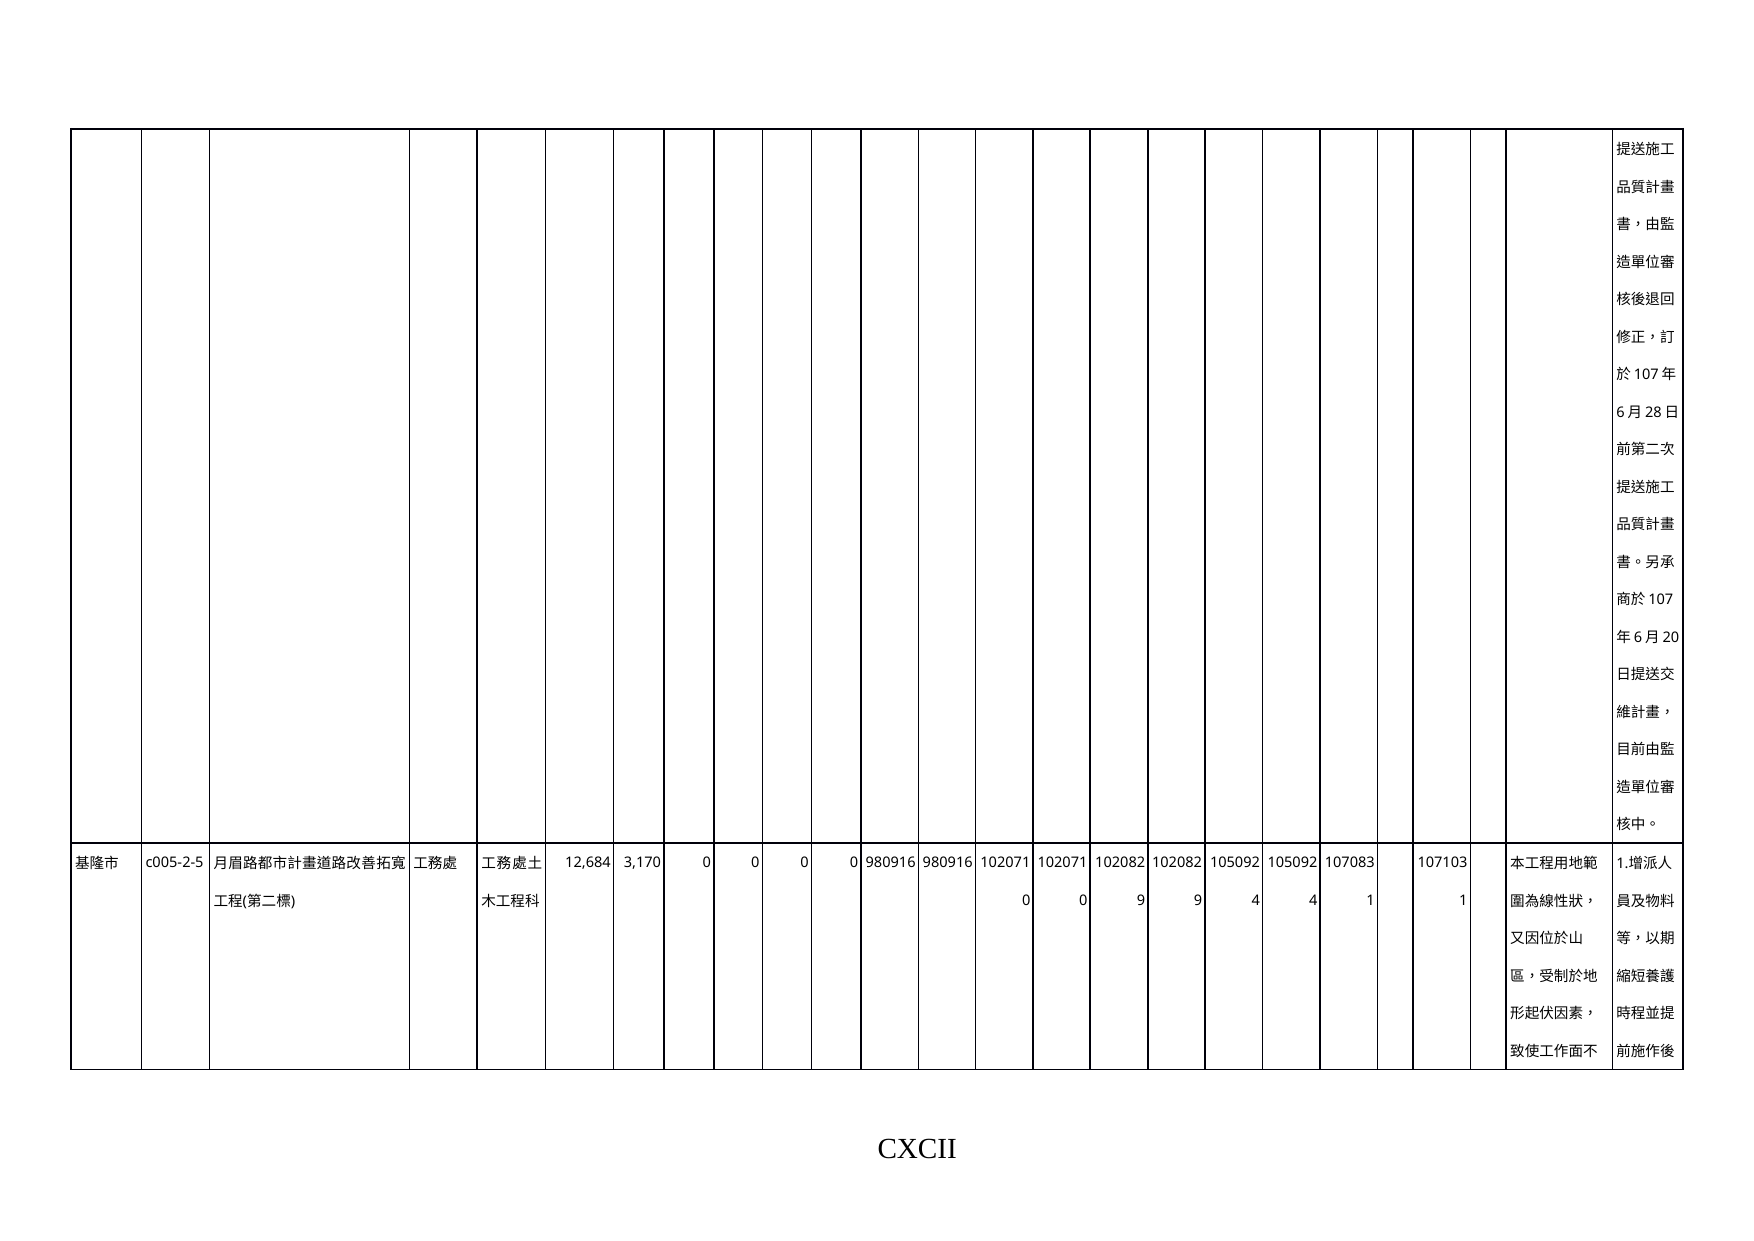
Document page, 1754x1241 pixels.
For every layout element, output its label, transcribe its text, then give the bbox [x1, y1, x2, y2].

table_cell 1020829 [1149, 844, 1204, 1068]
table_cell [1414, 130, 1470, 842]
table_cell 0 [715, 844, 762, 1068]
table_cell 1.增派人員及物料等，以期縮短養護時程並提前施作後 [1613, 844, 1682, 1068]
table_cell [614, 130, 663, 842]
table_cell [812, 130, 860, 842]
table_cell [862, 130, 918, 842]
table_cell 1050924 [1263, 844, 1319, 1068]
table_cell 1020710 [976, 844, 1032, 1068]
table_cell [1378, 130, 1412, 842]
table_cell 工務處土木工程科 [478, 844, 545, 1068]
table_cell [1321, 130, 1377, 842]
table_cell [546, 130, 613, 842]
table_cell [1034, 130, 1089, 842]
table_cell 1050924 [1206, 844, 1262, 1068]
table_cell 月眉路都市計畫道路改善拓寬工程(第二標) [210, 844, 409, 1068]
table_cell c005-2-5 [142, 844, 209, 1068]
table_cell [1263, 130, 1319, 842]
table_cell 1020710 [1034, 844, 1089, 1068]
table_cell 0 [812, 844, 860, 1068]
table_cell 1070831 [1321, 844, 1377, 1068]
table_cell 提送施工品質計畫書，由監造單位審核後退回修正，訂於107年6月28日前第二次提送施工品質計畫書。另承商於107年6月20日提送交維計畫，目前由監造單位審核中。 [1613, 130, 1682, 842]
table_cell [919, 130, 975, 842]
table_cell [478, 130, 545, 842]
table_cell 0 [665, 844, 713, 1068]
table_cell 0 [763, 844, 811, 1068]
table_cell 3,170 [614, 844, 663, 1068]
table_cell [1471, 844, 1505, 1068]
table_cell 基隆市 [72, 844, 141, 1068]
table_cell [976, 130, 1032, 842]
table_cell [410, 130, 476, 842]
table_cell [1206, 130, 1262, 842]
table_cell 12,684 [546, 844, 613, 1068]
table_cell 本工程用地範圍為線性狀，又因位於山區，受制於地形起伏因素，致使工作面不 [1507, 844, 1612, 1068]
table_cell 980916 [919, 844, 975, 1068]
table_cell 980916 [862, 844, 918, 1068]
table_cell [1507, 130, 1612, 842]
table_cell [1471, 130, 1505, 842]
table_cell 工務處 [410, 844, 476, 1068]
table_cell [142, 130, 209, 842]
table_cell [715, 130, 762, 842]
table_cell [210, 130, 409, 842]
table_cell 1071031 [1414, 844, 1470, 1068]
table_cell [1378, 844, 1412, 1068]
table_cell [763, 130, 811, 842]
table_cell [665, 130, 713, 842]
table_cell 1020829 [1091, 844, 1147, 1068]
table_cell [1091, 130, 1147, 842]
table_cell [1149, 130, 1204, 842]
table_cell [72, 130, 141, 842]
